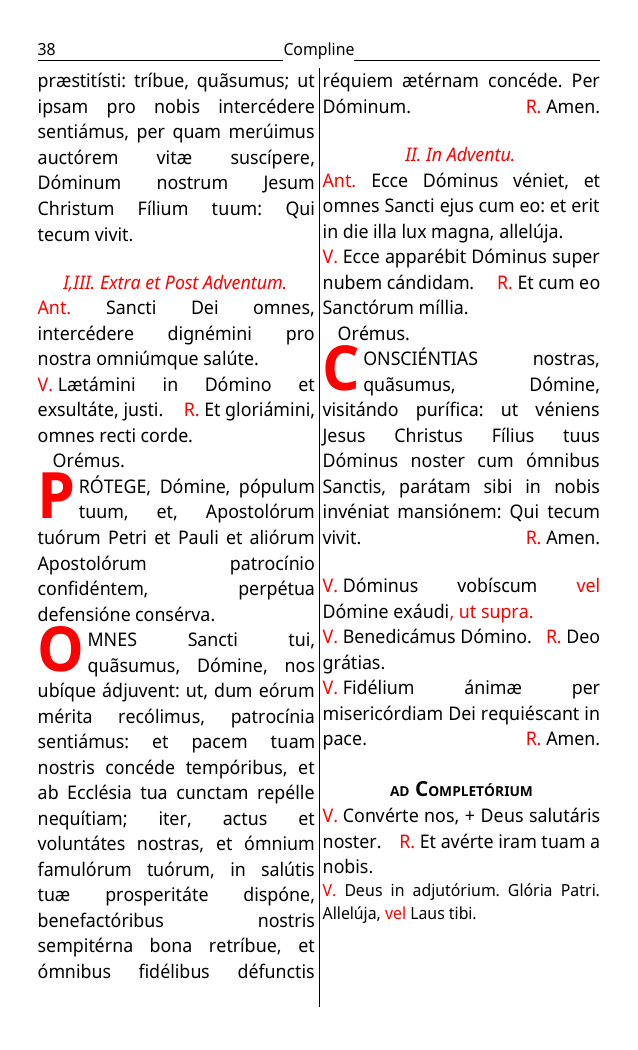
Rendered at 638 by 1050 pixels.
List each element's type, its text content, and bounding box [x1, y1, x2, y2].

text CONSCIÉNTIAS nostras, quãsumus, Dómine, visitándo purífica: ut véniens Jesus Christus Fílius tuus Dóminus noster cum ómnibus Sanctis, parátam sibi in nobis invéniat mansiónem: Qui tecum vivit. R. Amen. [322, 346, 600, 550]
text V. Fidélium ánimæ per misericórdiam Dei requiéscant in pace. R. Amen. [322, 675, 600, 751]
text Orémus. [37, 448, 315, 473]
text PRÓTEGE, Dómine, pópulum tu­um, et, Apostolórum tuórum Petri et Pauli et aliórum Apostolórum patrocínio confidéntem, perpétua defensióne consérva. [37, 473, 315, 626]
text V. Dóminus vobíscum vel Dómine exáudi, ut supra. [322, 573, 600, 624]
text Orémus. [322, 320, 600, 346]
text OMNES Sancti tui, quãsumus, Dómine, nos ubíque ádjuvent: ut, dum eórum mérita recólimus, patrocínia sentiámus: et pacem tu­am nostris concéde tempóribus, et ab Ecclésia tua cunctam repélle nequítiam; iter, actus et voluntátes nostras, et ómnium famulórum tuórum, in salútis tuæ prosperitáte dispóne, benefactóribus nostris sempitérna bona retríbue, et ómnibus fidélibus défunctis [37, 626, 315, 984]
text V. Convérte nos, + De­us salutáris noster. R. Et avérte iram tu­am a nobis. [322, 802, 600, 879]
text V. Ecce apparébit Dóminus super nubem cándidam. R. Et cum eo Sanctórum míllia. [322, 244, 600, 320]
text Ant. Ecce Dóminus véniet, et omnes Sancti ejus cum eo: et erit in die illa lux magna, allelúja. [322, 167, 600, 244]
text I,III. Extra et Post Adventum. [37, 269, 315, 295]
text ad Completórium [322, 774, 600, 802]
text V. De­us in adjutórium. Glória Patri. Allelúja, vel Laus ti­bi. [322, 879, 600, 924]
text V. Benedicámus Dómino. R. Deo grátias. [322, 624, 600, 675]
text præstitísti: tríbue, quãsumus; ut ipsam pro nobis intercédere sentiámus, per quam merúimus auctórem vitæ suscípere, Dóminum nostrum Jesum Christum Fílium tu­um: Qui tecum vivit. [37, 68, 315, 246]
text II. In Adventu. [322, 142, 600, 167]
text Ant. Sancti Dei omnes, intercédere dignémini pro nostra omniúmque salúte. [37, 295, 315, 371]
text V. Lætámini in Dómino et exsultáte, justi. R. Et gloriámini, omnes recti corde. [37, 371, 315, 448]
text réquiem ætérnam concéde. Per Dóminum. R. Amen. [322, 68, 600, 119]
